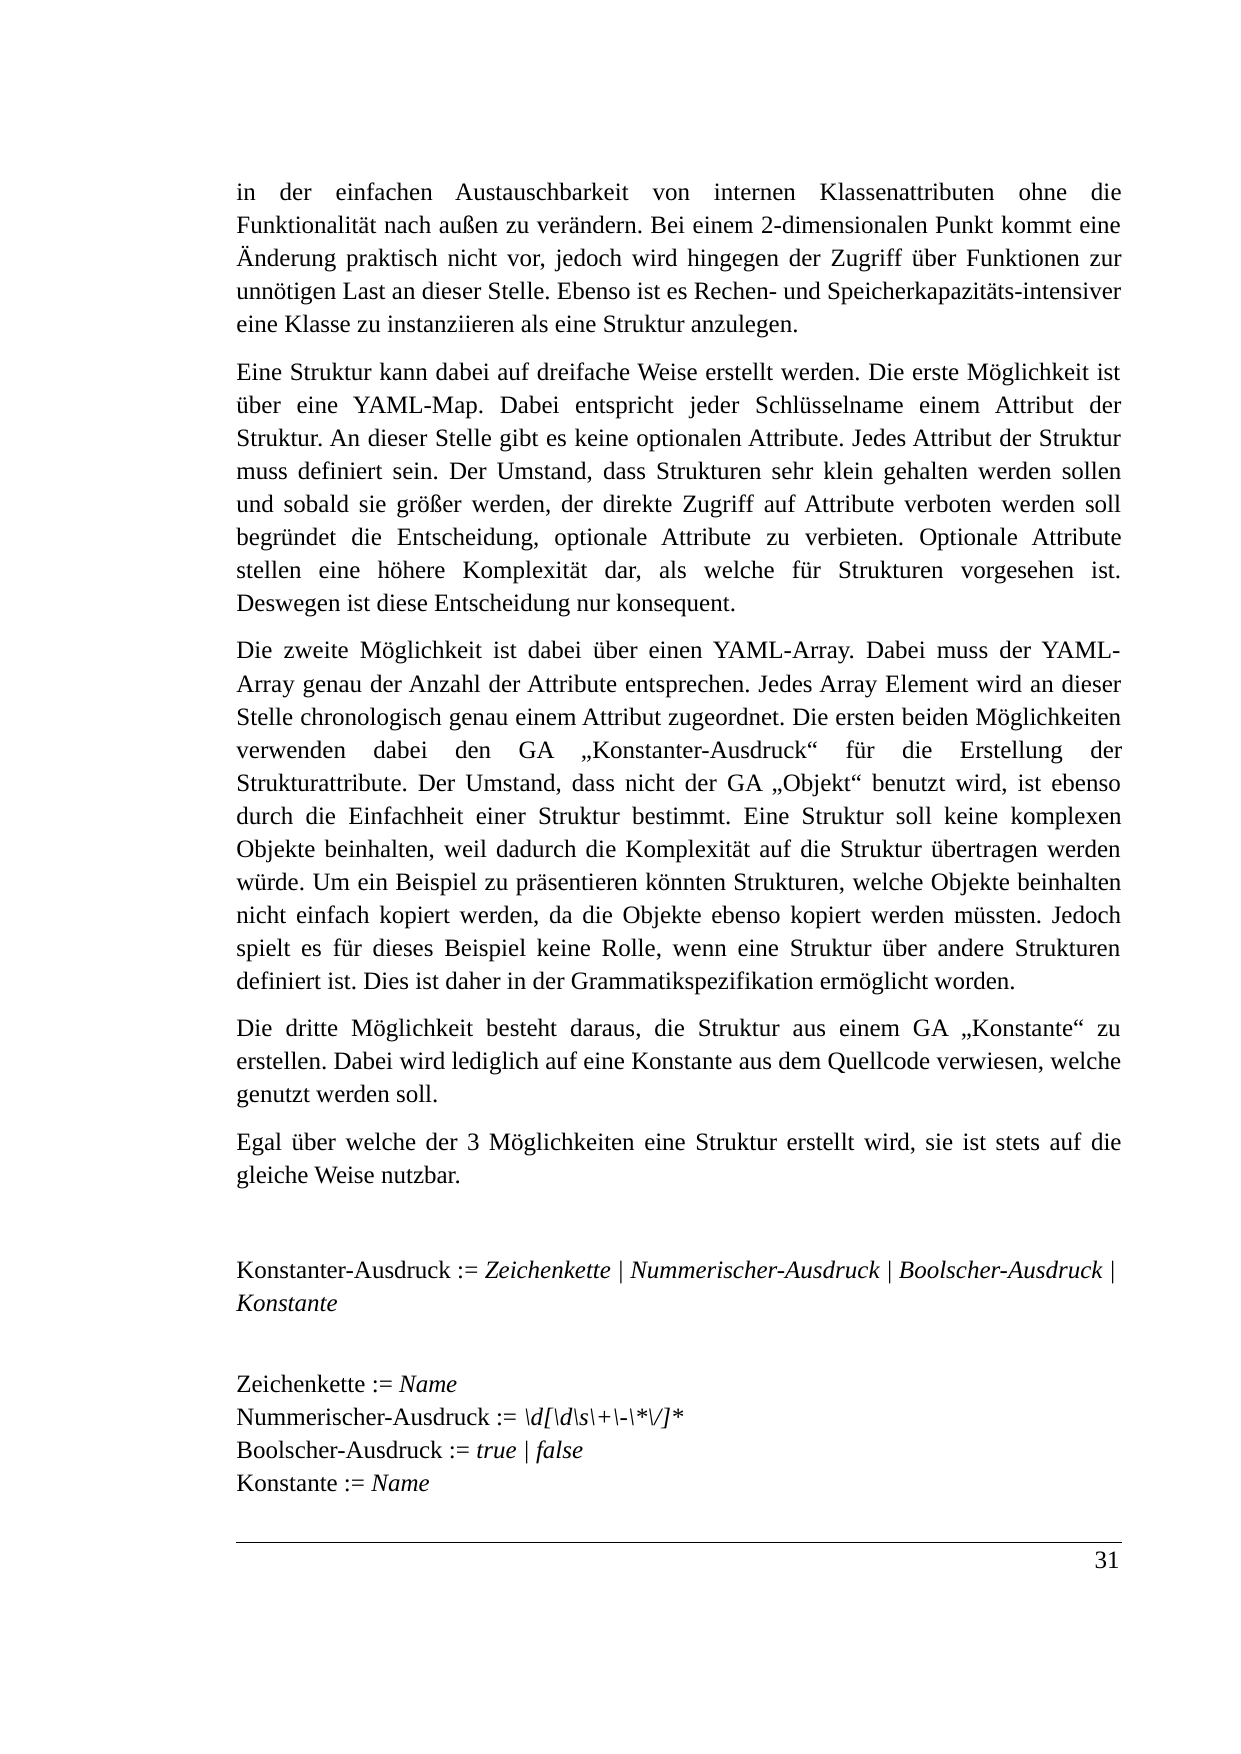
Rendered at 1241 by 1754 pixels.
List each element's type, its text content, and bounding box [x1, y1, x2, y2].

text Konstanter-Ausdruck := Zeichenkette | Nummerischer-Ausdruck | Boolscher-Ausdruck | Konstante [236, 1255, 1122, 1350]
text Eine Struktur kann dabei auf dreifache Weise erstellt werden. Die erste Möglichkeit ist über eine YAML-Map. Dabei entspricht jeder Schlüsselname einem Attribut der Struktur. An dieser Stelle gibt es keine optionalen Attribute. Jedes Attribut der Struktur muss definiert sein. Der Umstand, dass Strukturen sehr klein gehalten werden sollen und sobald sie größer werden, der direkte Zugriff auf Attribute verboten werden soll begründet die Entscheidung, optionale Attribute zu verbieten. Optionale Attribute stellen eine höhere Komplexität dar, als welche für Strukturen vorgesehen ist. Deswegen ist diese Entscheidung nur konsequent. [236, 357, 1122, 617]
text Zeichenkette := Name Nummerischer-Ausdruck := \d[\d\s\+\-\*\/]* Boolscher-Ausdruck := true | false Konstante := Name [236, 1369, 1122, 1497]
text in der einfachen Austauschbarkeit von internen Klassenattributen ohne die Funktionalität nach außen zu verändern. Bei einem 2-dimensionalen Punkt kommt eine Änderung praktisch nicht vor, jedoch wird hingegen der Zugriff über Funktionen zur unnötigen Last an dieser Stelle. Ebenso ist es Rechen- und Speicherkapazitäts-intensiver eine Klasse zu instanziieren als eine Struktur anzulegen. [236, 177, 1122, 338]
text Die zweite Möglichkeit ist dabei über einen YAML-Array. Dabei muss der YAML-Array genau der Anzahl der Attribute entsprechen. Jedes Array Element wird an dieser Stelle chronologisch genau einem Attribut zugeordnet. Die ersten beiden Möglichkeiten verwenden dabei den GA „Konstanter-Ausdruck“ für die Erstellung der Strukturattribute. Der Umstand, dass nicht der GA „Objekt“ benutzt wird, ist ebenso durch die Einfachheit einer Struktur bestimmt. Eine Struktur soll keine komplexen Objekte beinhalten, weil dadurch die Komplexität auf die Struktur übertragen werden würde. Um ein Beispiel zu präsentieren könnten Strukturen, welche Objekte beinhalten nicht einfach kopiert werden, da die Objekte ebenso kopiert werden müssten. Jedoch spielt es für dieses Beispiel keine Rolle, wenn eine Struktur über andere Strukturen definiert ist. Dies ist daher in der Grammatikspezifikation ermöglicht worden. [236, 636, 1122, 994]
text Die dritte Möglichkeit besteht daraus, die Struktur aus einem GA „Konstante“ zu erstellen. Dabei wird lediglich auf eine Konstante aus dem Quellcode verwiesen, welche genutzt werden soll. [236, 1013, 1122, 1108]
text Egal über welche der 3 Möglichkeiten eine Struktur erstellt wird, sie ist stets auf die gleiche Weise nutzbar. [236, 1127, 1122, 1189]
